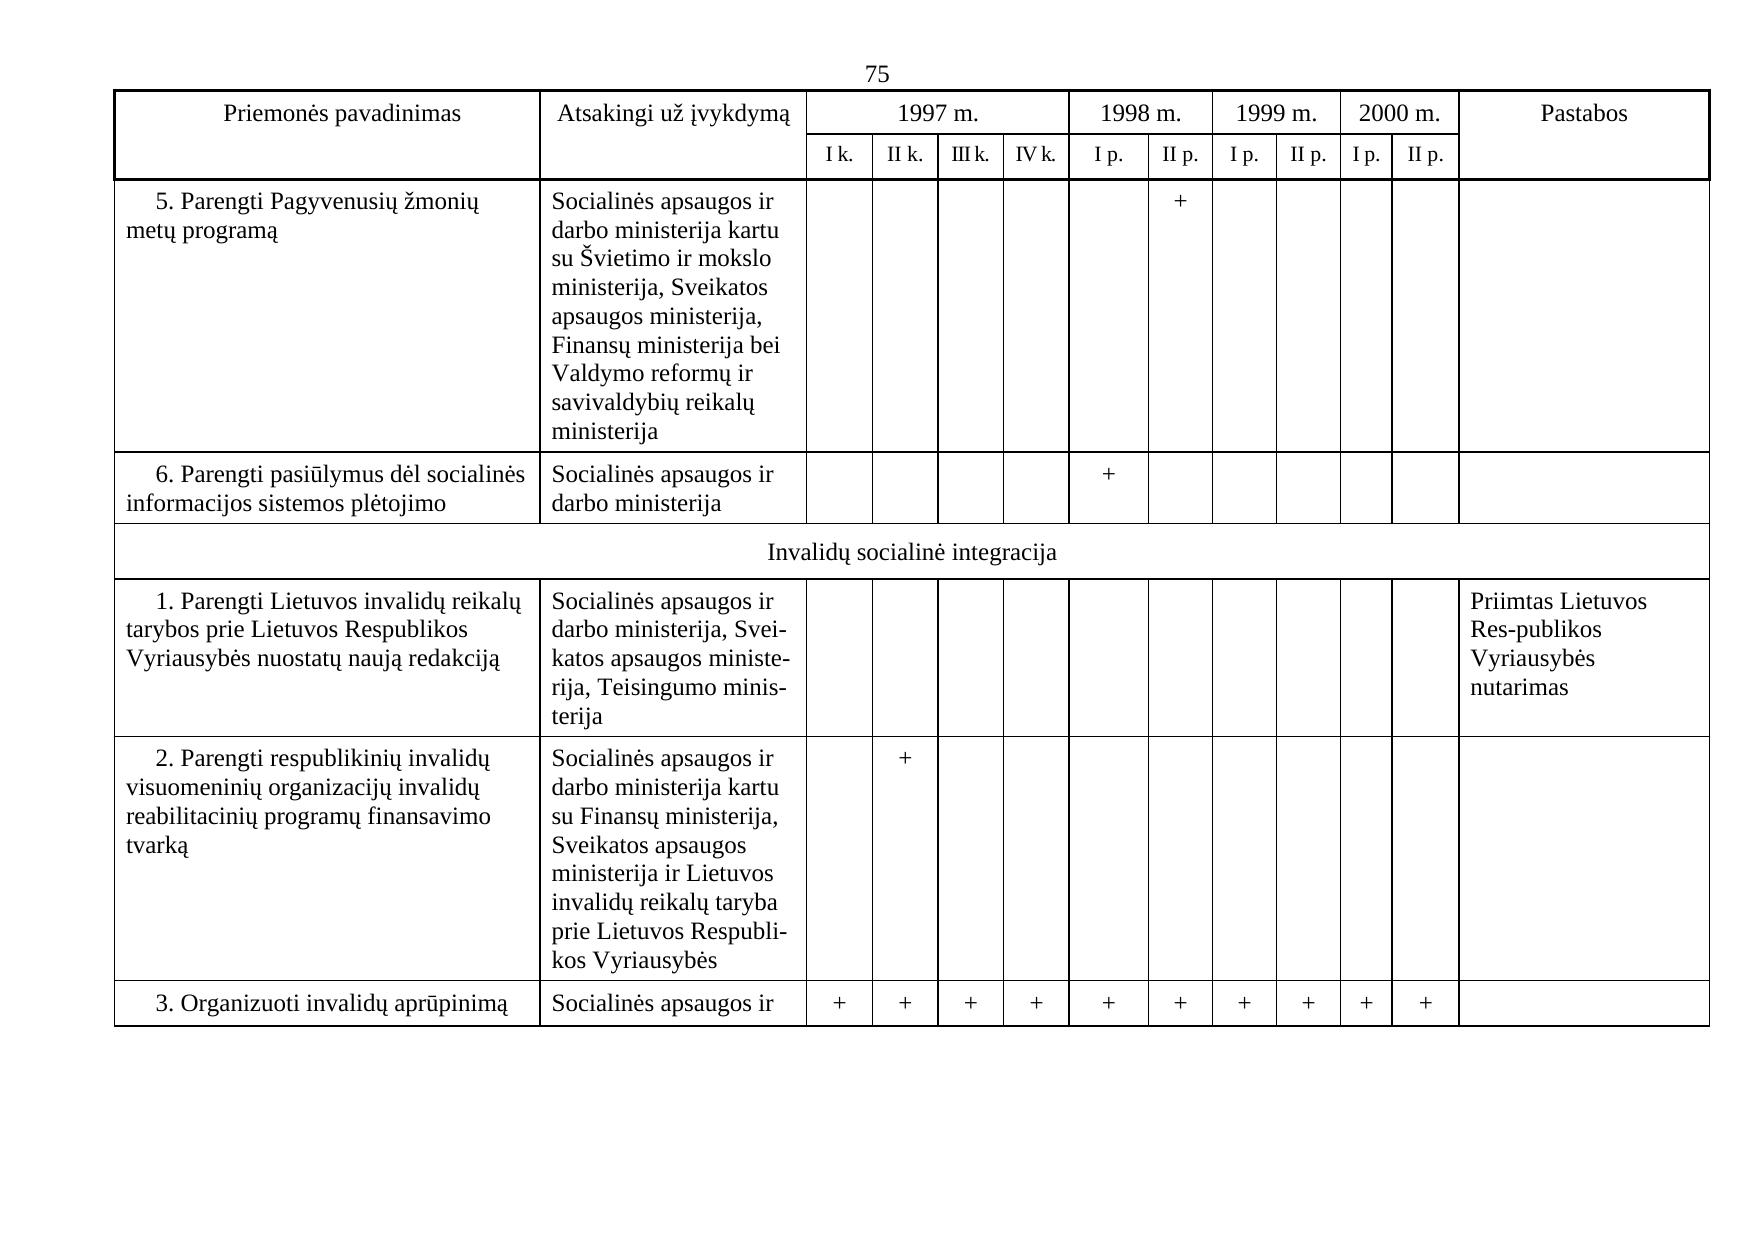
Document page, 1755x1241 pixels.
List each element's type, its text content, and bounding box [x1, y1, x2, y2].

table_header Priemonės pavadinimas [116, 92, 539, 133]
table_header 2000 m. [1341, 92, 1458, 133]
table_cell + [1393, 981, 1458, 1025]
table_cell [1070, 737, 1148, 980]
table_cell 5. Parengti Pagyvenusių žmonių metų programą [115, 181, 539, 451]
table_cell [1277, 737, 1340, 980]
table_header Pastabos [1460, 92, 1708, 133]
table_cell [1213, 737, 1276, 980]
table_cell [939, 737, 1003, 980]
table_cell 2. Parengti respublikinių invalidų visuomeninių organizacijų invalidų reabilitacinių programų finansavimo tvarką [115, 737, 539, 980]
table_header 1999 m. [1213, 92, 1340, 133]
table_cell [541, 133, 806, 178]
table_cell + [873, 737, 937, 980]
table_cell [807, 737, 872, 980]
table_cell + [1277, 981, 1340, 1025]
table_cell [939, 580, 1003, 736]
table_cell [1213, 453, 1276, 523]
table_cell Socialinės apsaugos ir darbo ministerija [541, 453, 806, 523]
table_cell Socialinės apsaugos ir [541, 981, 806, 1025]
table_cell [1004, 181, 1068, 451]
table_cell [1277, 580, 1340, 736]
table_cell + [1213, 981, 1276, 1025]
table_cell [1460, 181, 1709, 451]
table_cell + [1149, 181, 1212, 451]
table_cell [1213, 580, 1276, 736]
table_cell Invalidų socialinė integracija [115, 524, 1709, 578]
table_cell 6. Parengti pasiūlymus dėl socialinės informacijos sistemos plėtojimo [115, 453, 539, 523]
table_header Atsakingi už įvykdymą [541, 92, 806, 133]
table_cell [873, 181, 937, 451]
table_cell IV k. [1004, 135, 1068, 178]
table_cell [807, 453, 872, 523]
table_cell [1149, 580, 1212, 736]
table_cell + [807, 981, 872, 1025]
table_cell I k. [807, 135, 872, 178]
table_cell [1070, 580, 1148, 736]
table_cell [1393, 580, 1458, 736]
table_cell [1004, 453, 1068, 523]
table_cell [1460, 981, 1709, 1025]
table_cell III k. [939, 135, 1003, 178]
table_cell [1341, 580, 1391, 736]
table_cell II p. [1149, 135, 1212, 178]
table_cell [807, 181, 872, 451]
table_cell Socialinės apsaugos ir darbo ministerija, Svei-katos apsaugos ministe-rija, Teisingumo minis-terija [541, 580, 806, 736]
table_cell + [873, 981, 937, 1025]
table_cell [1393, 181, 1458, 451]
table_cell [1213, 181, 1276, 451]
table_cell [1004, 737, 1068, 980]
table_cell + [1149, 981, 1212, 1025]
table_cell [939, 181, 1003, 451]
table_cell [1004, 580, 1068, 736]
table_cell Priimtas Lietuvos Res-publikos Vyriausybės nutarimas [1460, 580, 1709, 736]
table_cell [1460, 737, 1709, 980]
table_cell [1341, 181, 1391, 451]
table_cell + [1070, 981, 1148, 1025]
table_cell [1460, 133, 1708, 178]
table_cell [1460, 453, 1709, 523]
table_cell [1149, 737, 1212, 980]
table_cell Socialinės apsaugos ir darbo ministerija kartu su Finansų ministerija, Sveikatos apsaugos ministerija ir Lietuvos invalidų reikalų taryba prie Lietuvos Respubli-kos Vyriausybės [541, 737, 806, 980]
table_cell [939, 453, 1003, 523]
table_cell 3. Organizuoti invalidų aprūpinimą [115, 981, 539, 1025]
table_cell II p. [1393, 135, 1458, 178]
table_cell [1277, 453, 1340, 523]
table_cell [873, 580, 937, 736]
table_cell II p. [1277, 135, 1340, 178]
table_cell + [1070, 453, 1148, 523]
table_cell [1341, 737, 1391, 980]
table_cell [116, 133, 539, 178]
table_cell + [1004, 981, 1068, 1025]
table_cell [807, 580, 872, 736]
table_cell [1393, 737, 1458, 980]
table_cell II k. [873, 135, 937, 178]
table_cell + [939, 981, 1003, 1025]
table_header 1998 m. [1070, 92, 1212, 133]
table_cell [1149, 453, 1212, 523]
table_cell 1. Parengti Lietuvos invalidų reikalų tarybos prie Lietuvos Respublikos Vyriausybės nuostatų naują redakciją [115, 580, 539, 736]
table_cell I p. [1213, 135, 1276, 178]
table_cell I p. [1070, 135, 1148, 178]
table_cell Socialinės apsaugos ir darbo ministerija kartu su Švietimo ir mokslo ministerija, Sveikatos apsaugos ministerija, Finansų ministerija bei Valdymo reformų ir savivaldybių reikalų ministerija [541, 181, 806, 451]
table_cell + [1341, 981, 1391, 1025]
table_cell [873, 453, 937, 523]
table_cell [1393, 453, 1458, 523]
table_cell [1341, 453, 1391, 523]
table_cell [1070, 181, 1148, 451]
table_cell [1277, 181, 1340, 451]
table_cell I p. [1341, 135, 1391, 178]
table_header 1997 m. [807, 92, 1068, 133]
